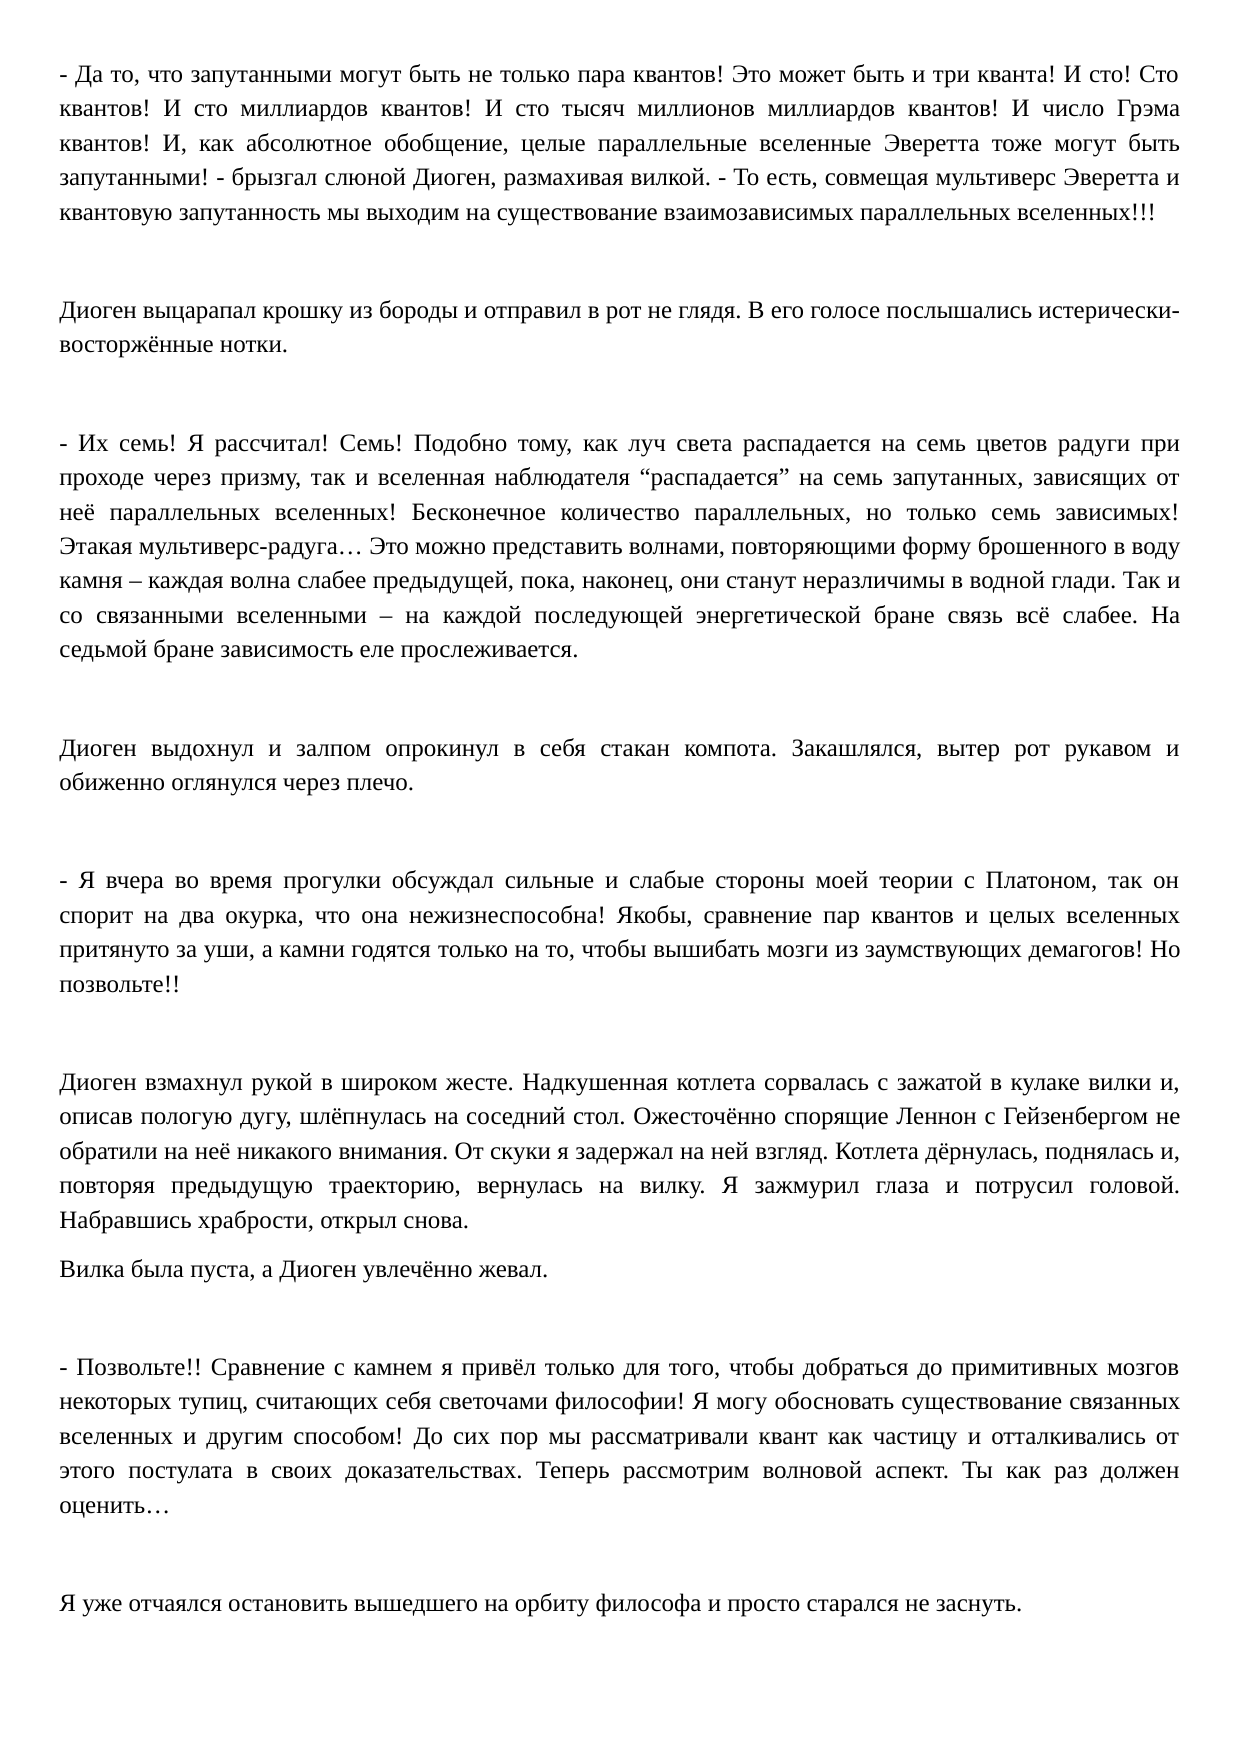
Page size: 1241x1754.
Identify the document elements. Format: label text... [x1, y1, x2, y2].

text Диоген выцарапал крошку из бороды и отправил в рот не глядя. В его голосе послышались истерически-восторжённые нотки. [59, 295, 1181, 358]
text Вилка была пуста, а Диоген увлечённо жевал. [59, 1254, 1181, 1283]
text Диоген взмахнул рукой в широком жесте. Надкушенная котлета сорвалась с зажатой в кулаке вилки и, описав пологую дугу, шлёпнулась на соседний стол. Ожесточённо спорящие Леннон с Гейзенбергом не обратили на неё никакого внимания. От скуки я задержал на ней взгляд. Котлета дёрнулась, поднялась и, повторяя предыдущую траекторию, вернулась на вилку. Я зажмурил глаза и потрусил головой. Набравшись храбрости, открыл снова. [59, 1067, 1181, 1233]
text - Позвольте!! Сравнение с камнем я привёл только для того, чтобы добраться до примитивных мозгов некоторых тупиц, считающих себя светочами философии! Я могу обосновать существование связанных вселенных и другим способом! До сих пор мы рассматривали квант как частицу и отталкивались от этого постулата в своих доказательствах. Теперь рассмотрим волновой аспект. Ты как раз должен оценить… [59, 1352, 1181, 1519]
text - Их семь! Я рассчитал! Семь! Подобно тому, как луч света распадается на семь цветов радуги при проходе через призму, так и вселенная наблюдателя “распадается” на семь запутанных, зависящих от неё параллельных вселенных! Бесконечное количество параллельных, но только семь зависимых! Этакая мультиверс-радуга… Это можно представить волнами, повторяющими форму брошенного в воду камня – каждая волна слабее предыдущей, пока, наконец, они станут неразличимы в водной глади. Так и со связанными вселенными – на каждой последующей энергетической бране связь всё слабее. На седьмой бране зависимость еле прослеживается. [59, 428, 1181, 663]
text - Да то, что запутанными могут быть не только пара квантов! Это может быть и три кванта! И сто! Сто квантов! И сто миллиардов квантов! И сто тысяч миллионов миллиардов квантов! И число Грэма квантов! И, как абсолютное обобщение, целые параллельные вселенные Эверетта тоже могут быть запутанными! - брызгал слюной Диоген, размахивая вилкой. - То есть, совмещая мультиверс Эверетта и квантовую запутанность мы выходим на существование взаимозависимых параллельных вселенных!!! [59, 59, 1181, 226]
text - Я вчера во время прогулки обсуждал сильные и слабые стороны моей теории с Платоном, так он спорит на два окурка, что она нежизнеспособна! Якобы, сравнение пар квантов и целых вселенных притянуто за уши, а камни годятся только на то, чтобы вышибать мозги из заумствующих демагогов! Но позвольте!! [59, 865, 1181, 997]
text Диоген выдохнул и залпом опрокинул в себя стакан компота. Закашлялся, вытер рот рукавом и обиженно оглянулся через плечо. [59, 733, 1181, 796]
text Я уже отчаялся остановить вышедшего на орбиту философа и просто старался не заснуть. [59, 1588, 1181, 1617]
